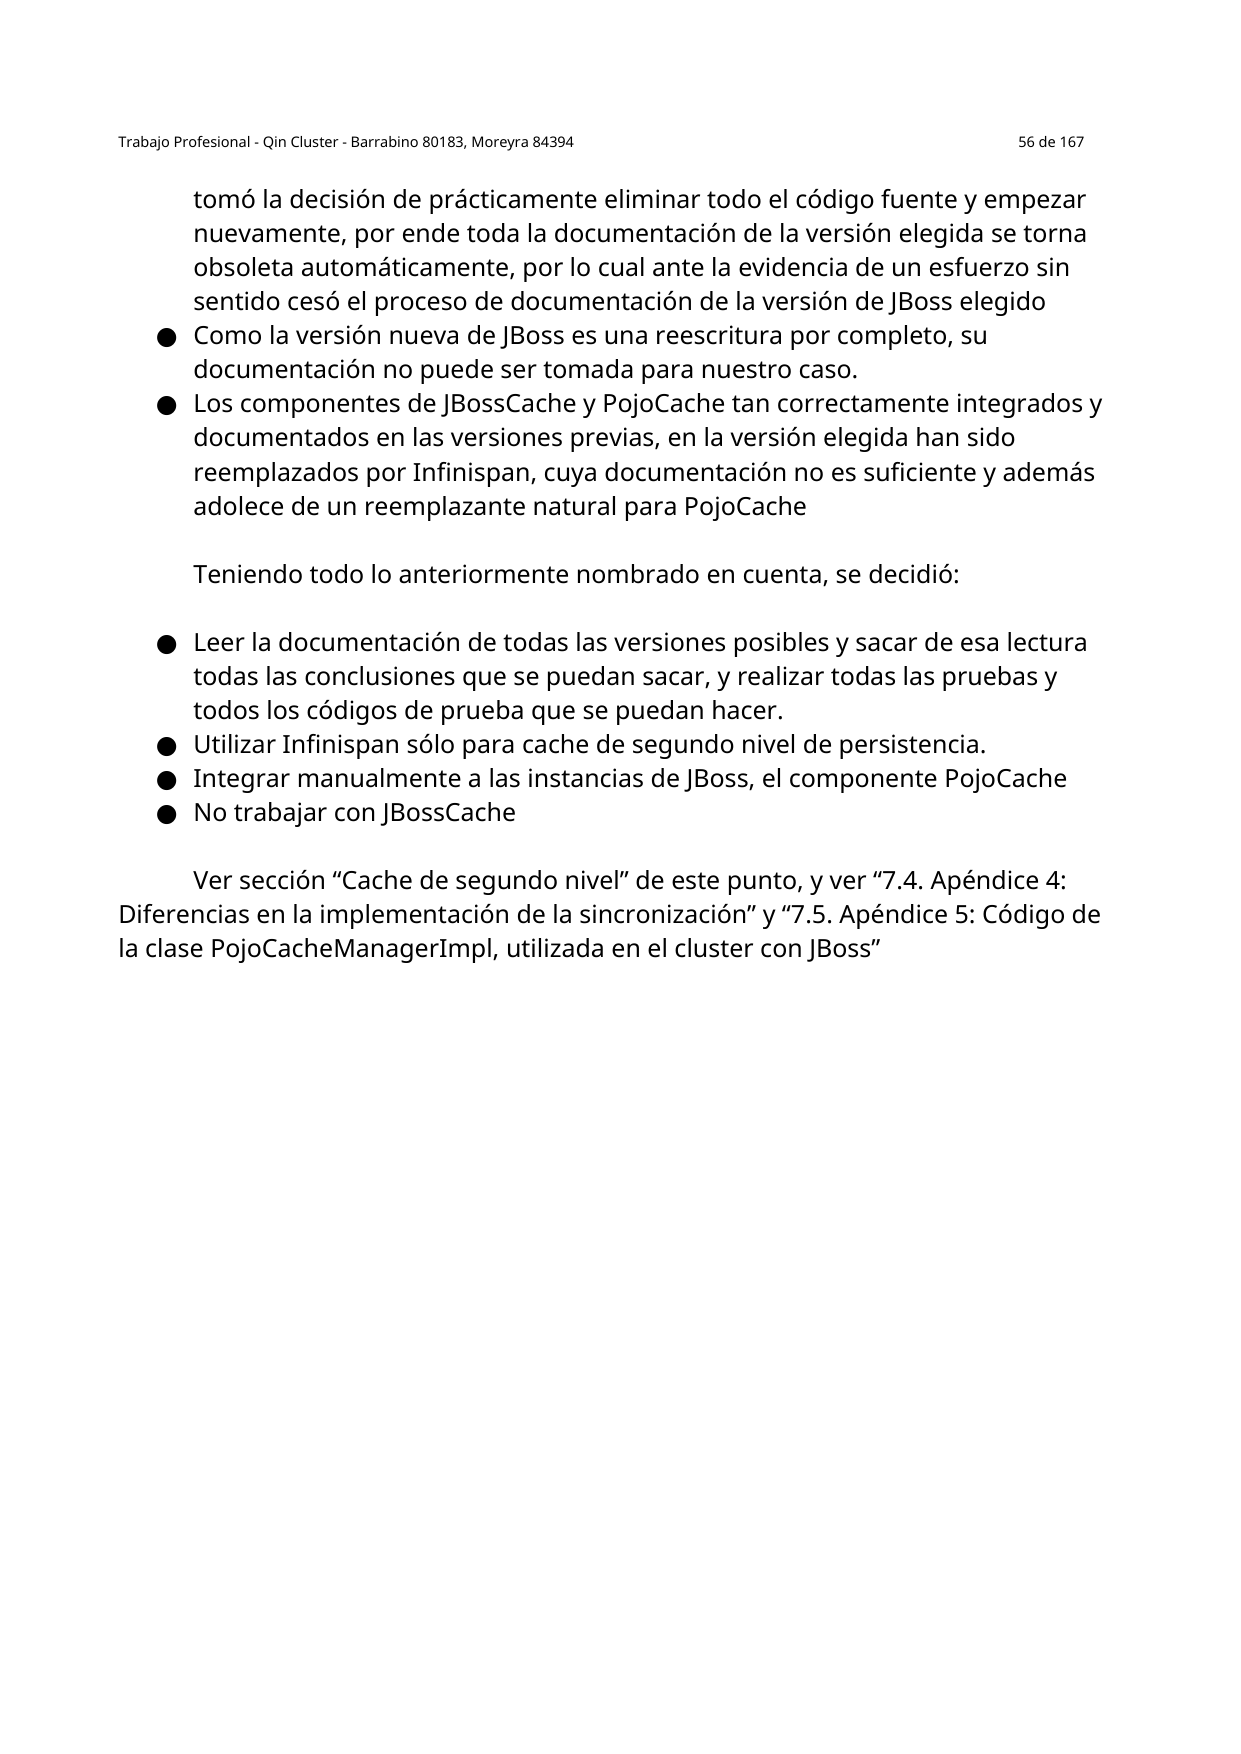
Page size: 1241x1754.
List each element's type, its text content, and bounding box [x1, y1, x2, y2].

list Integrar manualmente a las instancias de JBoss, el componente PojoCache [156, 761, 1122, 795]
text Ver sección “Cache de segundo nivel” de este punto, y ver “7.4. Apéndice 4: Diferencias en la implementación de la sincronización” y “7.5. Apéndice 5: Código de la clase PojoCacheManagerImpl, utilizada en el cluster con JBoss” [118, 863, 1122, 965]
list Leer la documentación de todas las versiones posibles y sacar de esa lectura todas las conclusiones que se puedan sacar, y realizar todas las pruebas y todos los códigos de prueba que se puedan hacer. [156, 624, 1122, 727]
list Utilizar Infinispan sólo para cache de segundo nivel de persistencia. [156, 727, 1122, 761]
list Los componentes de JBossCache y PojoCache tan correctamente integrados y documentados en las versiones previas, en la versión elegida han sido reemplazados por Infinispan, cuya documentación no es suficiente y además adolece de un reemplazante natural para PojoCache [156, 386, 1122, 522]
text Teniendo todo lo anteriormente nombrado en cuenta, se decidió: [118, 556, 1122, 590]
list Como la versión nueva de JBoss es una reescritura por completo, su documentación no puede ser tomada para nuestro caso. [156, 318, 1122, 386]
list tomó la decisión de prácticamente eliminar todo el código fuente y empezar nuevamente, por ende toda la documentación de la versión elegida se torna obsoleta automáticamente, por lo cual ante la evidencia de un esfuerzo sin sentido cesó el proceso de documentación de la versión de JBoss elegido [156, 182, 1122, 318]
list No trabajar con JBossCache [156, 795, 1122, 829]
